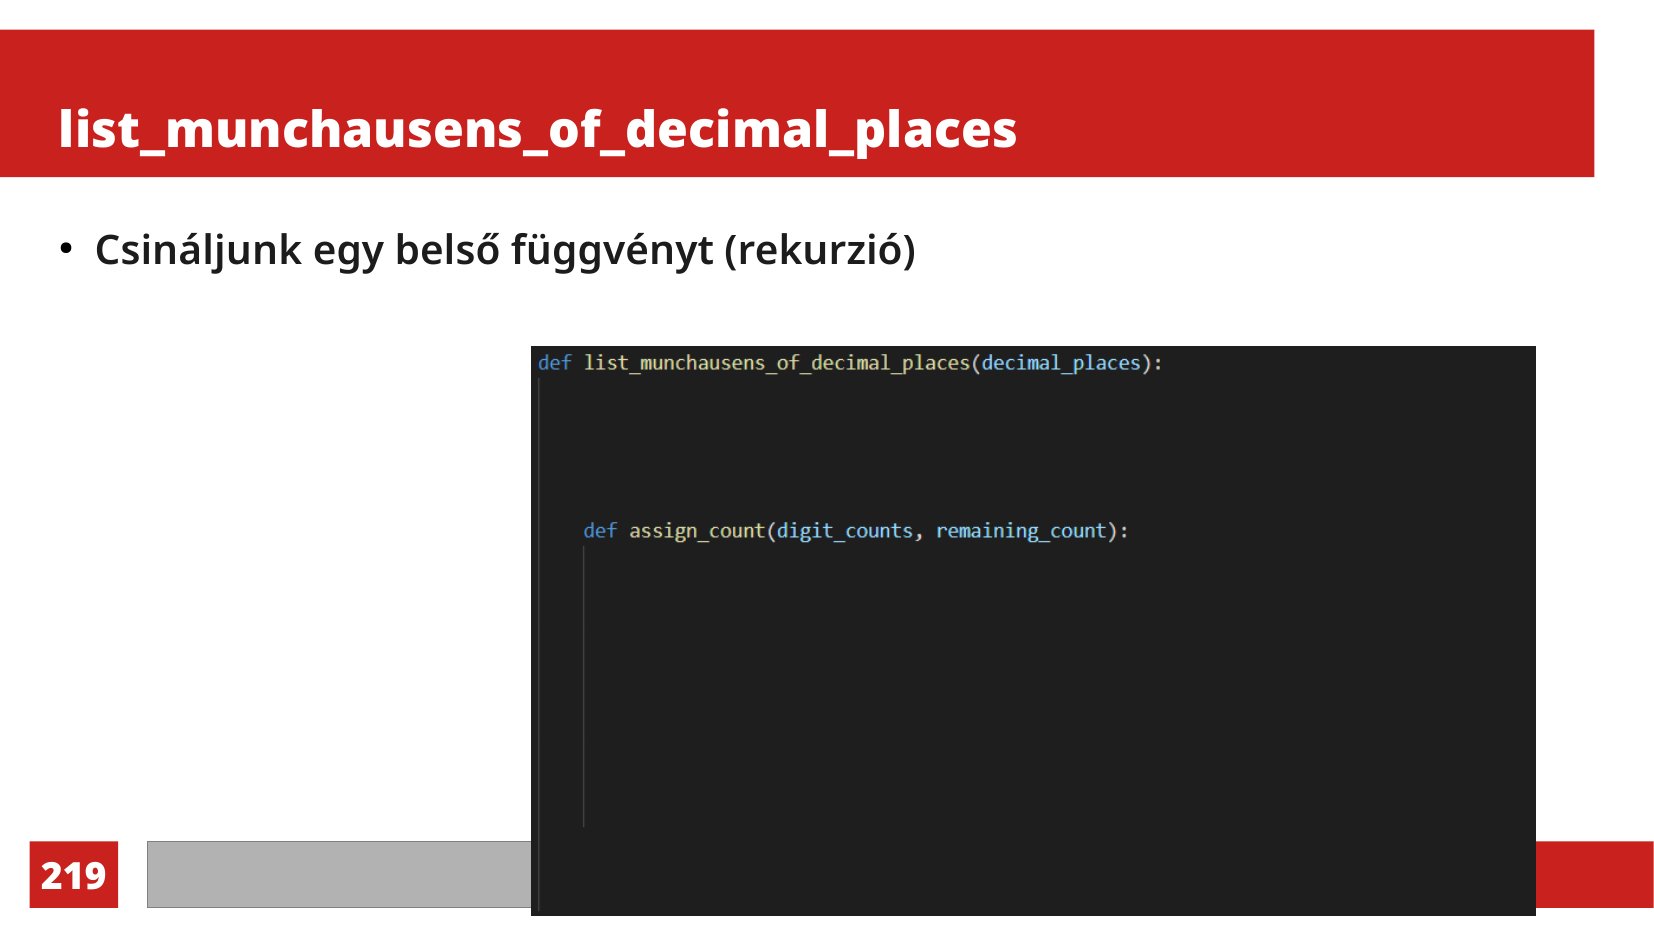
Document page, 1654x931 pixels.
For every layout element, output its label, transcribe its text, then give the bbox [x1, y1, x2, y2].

list Csináljunk egy belső függvényt (rekurzió) [59, 221, 1565, 739]
title list_munchausens_of_decimal_places [59, 44, 1595, 163]
picture [531, 346, 1536, 916]
